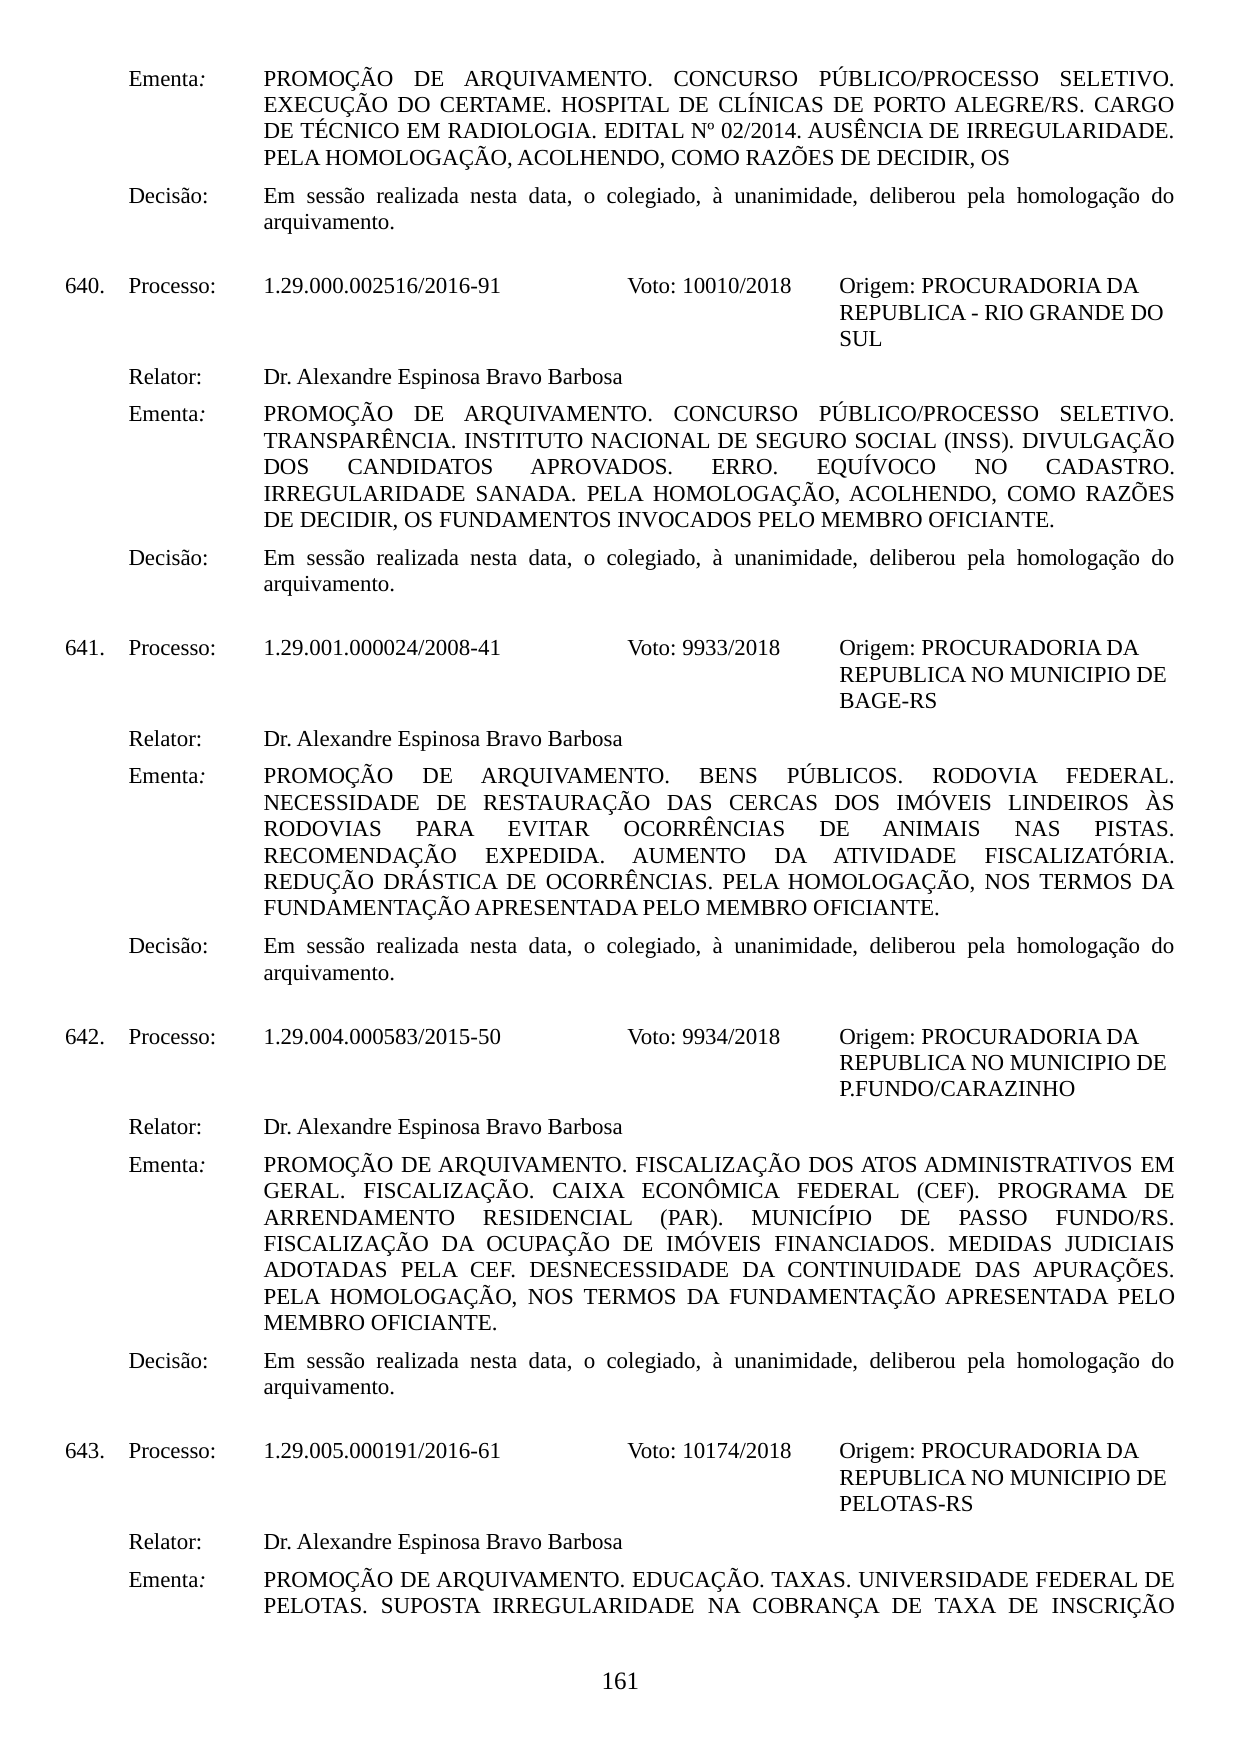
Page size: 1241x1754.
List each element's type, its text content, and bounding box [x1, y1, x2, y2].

table_cell Decisão: [123, 1341, 257, 1405]
table_cell Dr. Alexandre Espinosa Bravo Barbosa [258, 719, 1181, 757]
table_cell [59, 395, 123, 538]
table_header Voto: 9933/2018 [621, 629, 833, 719]
table_cell Decisão: [123, 176, 257, 240]
table_cell PROMOÇÃO DE ARQUIVAMENTO. FISCALIZAÇÃO DOS ATOS ADMINISTRATIVOS EM GERAL. FISCALIZAÇÃO. CAIXA ECONÔMICA FEDERAL (CEF). PROGRAMA DE ARRENDAMENTO RESIDENCIAL (PAR). MUNICÍPIO DE PASSO FUNDO/RS. FISCALIZAÇÃO DA OCUPAÇÃO DE IMÓVEIS FINANCIADOS. MEDIDAS JUDICIAIS ADOTADAS PELA CEF. DESNECESSIDADE DA CONTINUIDADE DAS APURAÇÕES. PELA HOMOLOGAÇÃO, NOS TERMOS DA FUNDAMENTAÇÃO APRESENTADA PELO MEMBRO OFICIANTE. [258, 1145, 1181, 1341]
table_header Processo: [123, 1017, 257, 1107]
table_cell [59, 1108, 123, 1145]
table_cell [59, 1145, 123, 1341]
table_header Processo: [123, 629, 257, 719]
table_header 1.29.001.000024/2008-41 [258, 629, 621, 719]
table_header Origem: PROCURADORIA DA REPUBLICA NO MUNICIPIO DE BAGE-RS [834, 629, 1181, 719]
table_header 1.29.000.002516/2016-91 [258, 266, 621, 357]
table_header 641. [59, 629, 123, 719]
table_header 642. [59, 1017, 123, 1107]
table_header Voto: 9934/2018 [621, 1017, 833, 1107]
table_cell PROMOÇÃO DE ARQUIVAMENTO. CONCURSO PÚBLICO/PROCESSO SELETIVO. TRANSPARÊNCIA. INSTITUTO NACIONAL DE SEGURO SOCIAL (INSS). DIVULGAÇÃO DOS CANDIDATOS APROVADOS. ERRO. EQUÍVOCO NO CADASTRO. IRREGULARIDADE SANADA. PELA HOMOLOGAÇÃO, ACOLHENDO, COMO RAZÕES DE DECIDIR, OS FUNDAMENTOS INVOCADOS PELO MEMBRO OFICIANTE. [258, 395, 1181, 538]
table_cell Relator: [123, 357, 257, 395]
table_cell Ementa: [123, 1560, 257, 1624]
table_cell [59, 59, 123, 176]
table_cell Dr. Alexandre Espinosa Bravo Barbosa [258, 1108, 1181, 1145]
table_cell Em sessão realizada nesta data, o colegiado, à unanimidade, deliberou pela homologação do arquivamento. [258, 176, 1181, 240]
table_cell Ementa: [123, 757, 257, 926]
table_cell [59, 926, 123, 991]
table_cell Relator: [123, 719, 257, 757]
table_cell PROMOÇÃO DE ARQUIVAMENTO. BENS PÚBLICOS. RODOVIA FEDERAL. NECESSIDADE DE RESTAURAÇÃO DAS CERCAS DOS IMÓVEIS LINDEIROS ÀS RODOVIAS PARA EVITAR OCORRÊNCIAS DE ANIMAIS NAS PISTAS. RECOMENDAÇÃO EXPEDIDA. AUMENTO DA ATIVIDADE FISCALIZATÓRIA. REDUÇÃO DRÁSTICA DE OCORRÊNCIAS. PELA HOMOLOGAÇÃO, NOS TERMOS DA FUNDAMENTAÇÃO APRESENTADA PELO MEMBRO OFICIANTE. [258, 757, 1181, 926]
table_cell [59, 1560, 123, 1624]
table_header Origem: PROCURADORIA DA REPUBLICA NO MUNICIPIO DE P.FUNDO/CARAZINHO [834, 1017, 1181, 1107]
table_cell PROMOÇÃO DE ARQUIVAMENTO. EDUCAÇÃO. TAXAS. UNIVERSIDADE FEDERAL DE PELOTAS. SUPOSTA IRREGULARIDADE NA COBRANÇA DE TAXA DE INSCRIÇÃO [258, 1560, 1181, 1624]
table_header 1.29.005.000191/2016-61 [258, 1432, 621, 1522]
table_cell Relator: [123, 1522, 257, 1560]
table_cell [59, 757, 123, 926]
table_header Origem: PROCURADORIA DA REPUBLICA - RIO GRANDE DO SUL [834, 266, 1181, 357]
table_cell Em sessão realizada nesta data, o colegiado, à unanimidade, deliberou pela homologação do arquivamento. [258, 1341, 1181, 1405]
table_cell Em sessão realizada nesta data, o colegiado, à unanimidade, deliberou pela homologação do arquivamento. [258, 926, 1181, 991]
table_header Voto: 10010/2018 [621, 266, 833, 357]
table_cell Decisão: [123, 926, 257, 991]
table_header Processo: [123, 1432, 257, 1522]
table_cell [59, 1522, 123, 1560]
table_header 640. [59, 266, 123, 357]
table_cell Decisão: [123, 538, 257, 602]
table_header 1.29.004.000583/2015-50 [258, 1017, 621, 1107]
table_cell [59, 357, 123, 395]
table_cell Em sessão realizada nesta data, o colegiado, à unanimidade, deliberou pela homologação do arquivamento. [258, 538, 1181, 602]
table_header Processo: [123, 266, 257, 357]
table_cell [59, 719, 123, 757]
table_cell [59, 538, 123, 602]
table_header Voto: 10174/2018 [621, 1432, 833, 1522]
table_cell Dr. Alexandre Espinosa Bravo Barbosa [258, 1522, 1181, 1560]
table_cell [59, 1341, 123, 1405]
table_cell Dr. Alexandre Espinosa Bravo Barbosa [258, 357, 1181, 395]
table_header Origem: PROCURADORIA DA REPUBLICA NO MUNICIPIO DE PELOTAS-RS [834, 1432, 1181, 1522]
table_cell Ementa: [123, 1145, 257, 1341]
table_cell Relator: [123, 1108, 257, 1145]
table_header 643. [59, 1432, 123, 1522]
table_cell PROMOÇÃO DE ARQUIVAMENTO. CONCURSO PÚBLICO/PROCESSO SELETIVO. EXECUÇÃO DO CERTAME. HOSPITAL DE CLÍNICAS DE PORTO ALEGRE/RS. CARGO DE TÉCNICO EM RADIOLOGIA. EDITAL Nº 02/2014. AUSÊNCIA DE IRREGULARIDADE. PELA HOMOLOGAÇÃO, ACOLHENDO, COMO RAZÕES DE DECIDIR, OS [258, 59, 1181, 176]
table_cell Ementa: [123, 59, 257, 176]
table_cell [59, 176, 123, 240]
table_cell Ementa: [123, 395, 257, 538]
